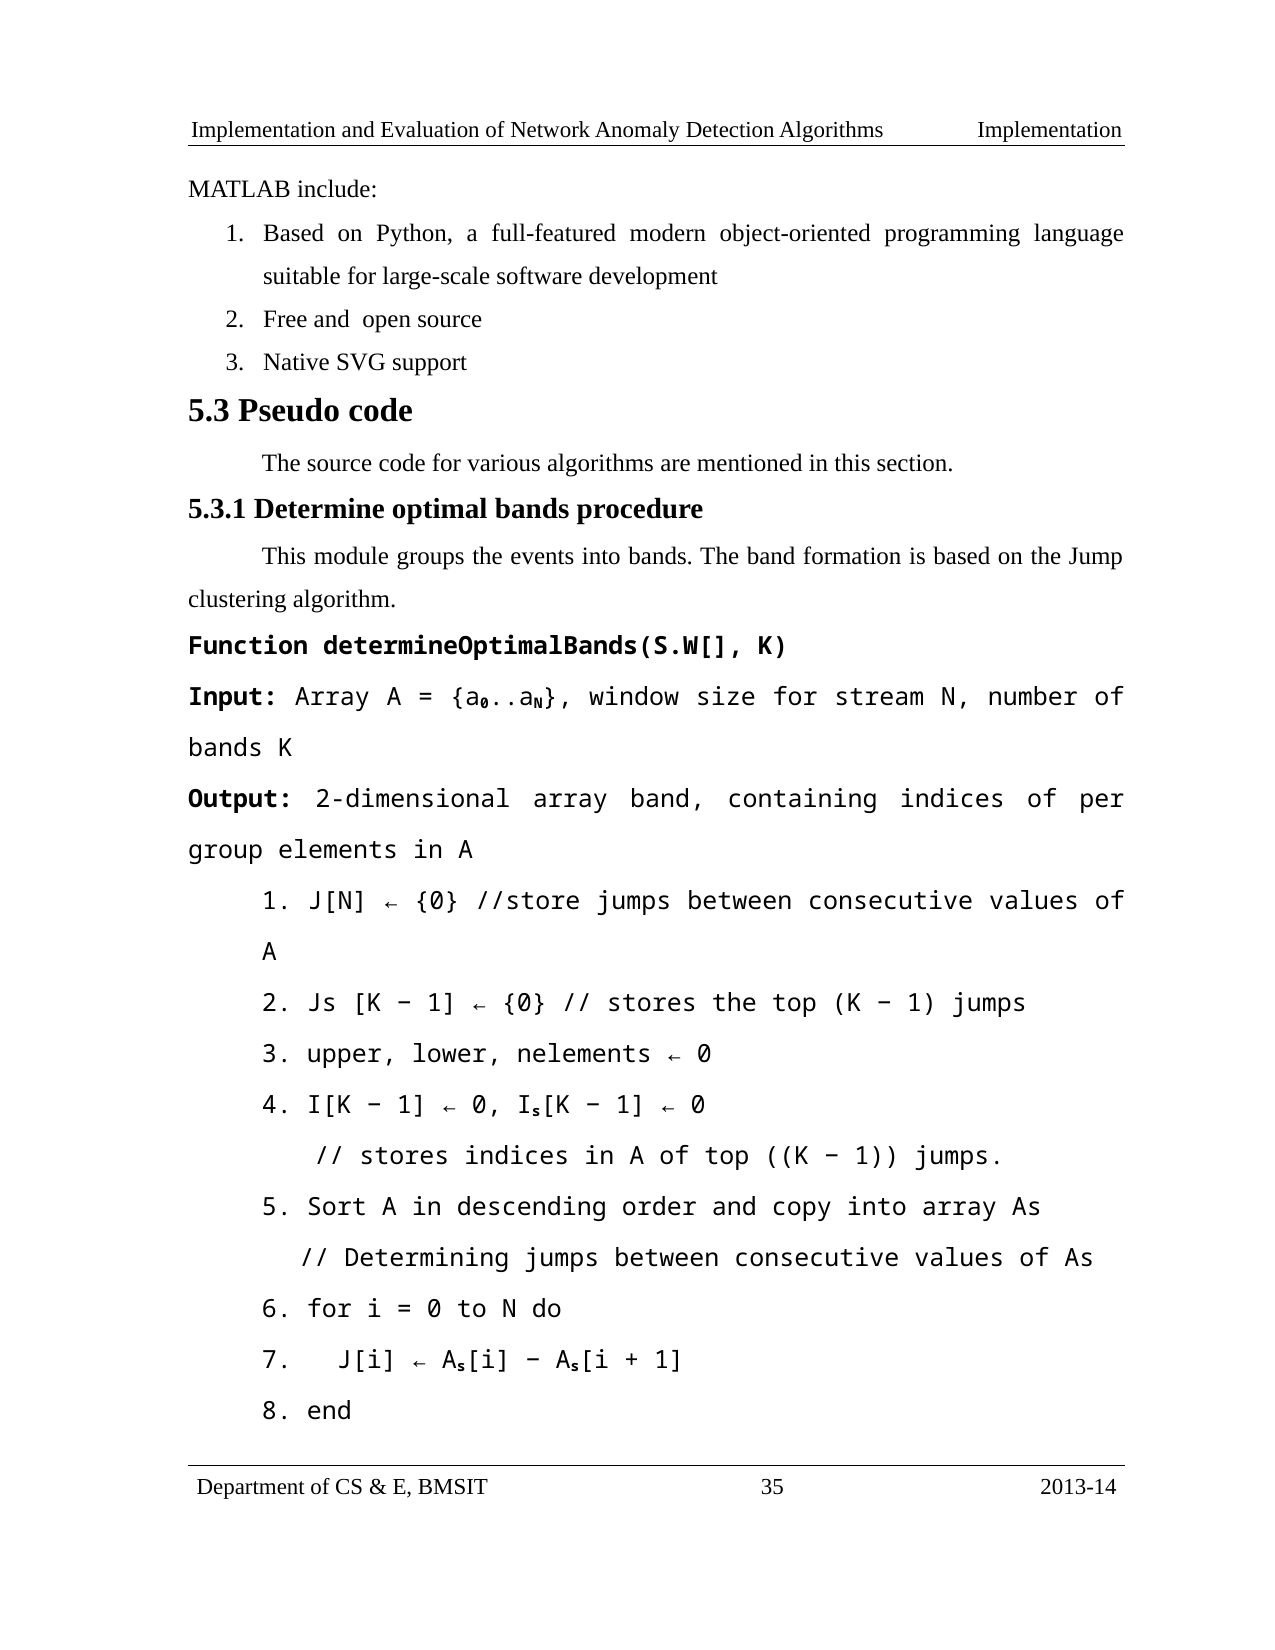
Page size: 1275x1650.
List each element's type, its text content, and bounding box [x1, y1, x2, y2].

list Free and open source [225, 304, 1125, 333]
text 1. J[N] ← {0} //store jumps between consecutive values of A [224, 883, 1125, 968]
text 3. upper, lower, nelements ← 0 [224, 1036, 1125, 1070]
text Input: Array A = {a0..aN}, window size for stream N, number of bands K [188, 678, 1125, 763]
text 2. Js [K − 1] ← {0} // stores the top (K − 1) jumps [224, 985, 1125, 1019]
subtitle 5.3 Pseudo code [188, 390, 1125, 428]
text // Determining jumps between consecutive values of As [224, 1240, 1125, 1274]
text The source code for various algorithms are mentioned in this section. [188, 448, 1125, 476]
list Native SVG support [225, 347, 1125, 376]
text 5. Sort A in descending order and copy into array As [224, 1189, 1125, 1223]
text This module groups the events into bands. The band formation is based on the Jump clustering algorithm. [188, 541, 1125, 613]
list Based on Python, a full-featured modern object-oriented programming language suitable for large-scale software development [225, 218, 1125, 289]
text Output: 2-dimensional array band, containing indices of per group elements in A [188, 781, 1125, 866]
text 4. I[K − 1] ← 0, Is[K − 1] ← 0 [224, 1087, 1125, 1121]
text 6. for i = 0 to N do [224, 1291, 1125, 1325]
text 7. J[i] ← As[i] − As[i + 1] [224, 1342, 1125, 1376]
text MATLAB include: [188, 174, 1125, 203]
text 8. end [224, 1393, 1125, 1427]
text // stores indices in A of top ((K − 1)) jumps. [224, 1138, 1125, 1172]
text Function determineOptimalBands(S.W[], K) [188, 627, 1125, 661]
subtitle 5.3.1 Determine optimal bands procedure [188, 491, 1125, 524]
